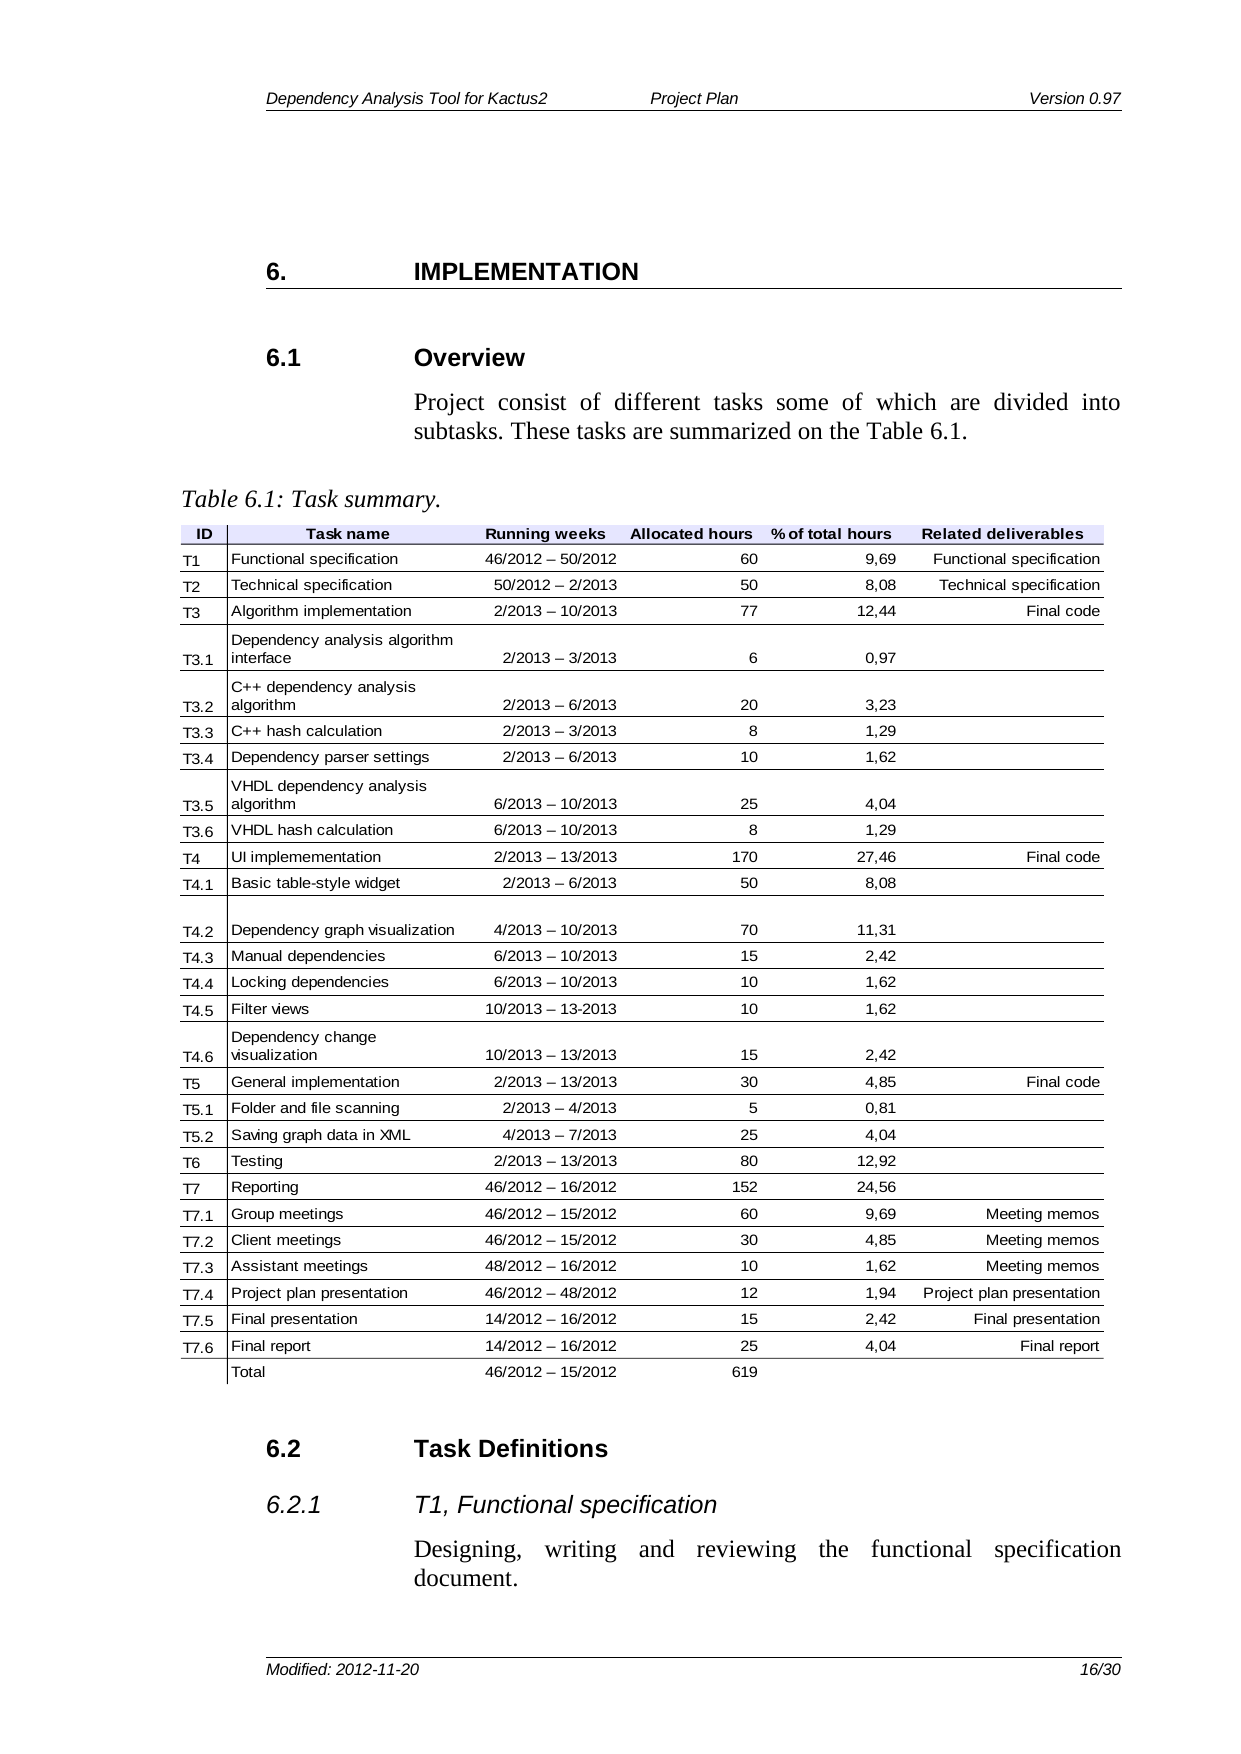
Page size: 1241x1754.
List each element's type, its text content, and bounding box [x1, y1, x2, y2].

subtitle T1, Functional specification [266, 1490, 1122, 1519]
subtitle Task Definitions [266, 1434, 1122, 1463]
text Project consist of different tasks some of which are divided into subtasks. These tasks are summarized on the Table 6.1. [413, 387, 1122, 445]
subtitle Implementation [266, 257, 1122, 288]
text Table 6.1: Task summary. [181, 484, 1111, 513]
subtitle Overview [266, 343, 1122, 372]
text Designing, writing and reviewing the functional specification document. [413, 1533, 1122, 1592]
